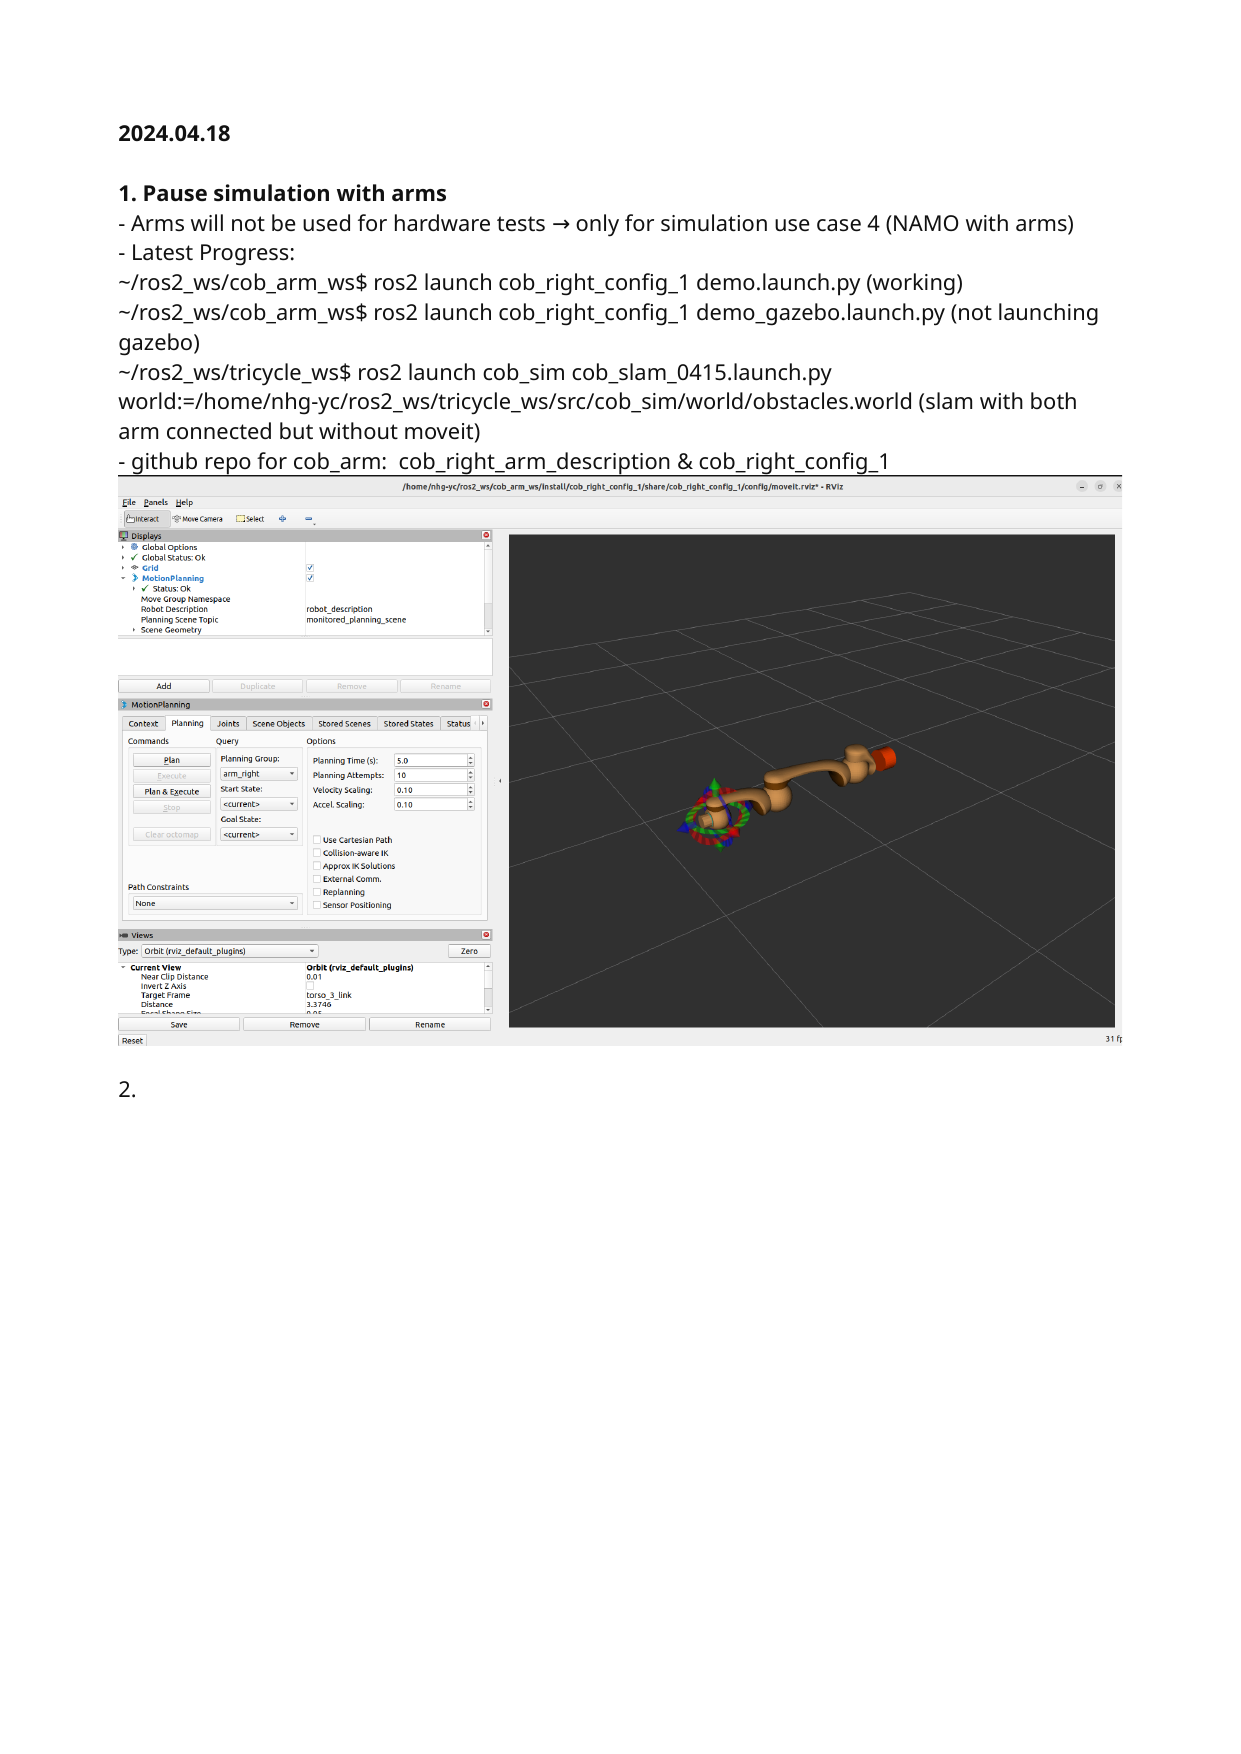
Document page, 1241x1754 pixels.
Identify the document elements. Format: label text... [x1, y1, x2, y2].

text 2. [118, 1074, 1122, 1104]
text ~/ros2_ws/cob_arm_ws$ ros2 launch cob_right_config_1 demo.launch.py (working) [118, 267, 1122, 297]
text - Latest Progress: [118, 237, 1122, 267]
text ~/ros2_ws/cob_arm_ws$ ros2 launch cob_right_config_1 demo_gazebo.launch.py (not launching gazebo) [118, 297, 1122, 356]
text - Arms will not be used for hardware tests → only for simulation use case 4 (NAMO with arms) [118, 207, 1122, 237]
text ~/ros2_ws/tricycle_ws$ ros2 launch cob_sim cob_slam_0415.launch.py world:=/home/nhg-yc/ros2_ws/tricycle_ws/src/cob_sim/world/obstacles.world (slam with both arm connected but without moveit) [118, 356, 1122, 446]
picture [118, 475, 1123, 1046]
text - github repo for cob_arm: cob_right_arm_description & cob_right_config_1 [118, 446, 1122, 475]
text 1. Pause simulation with arms [118, 178, 1122, 207]
text 2024.04.18 [118, 118, 1122, 148]
